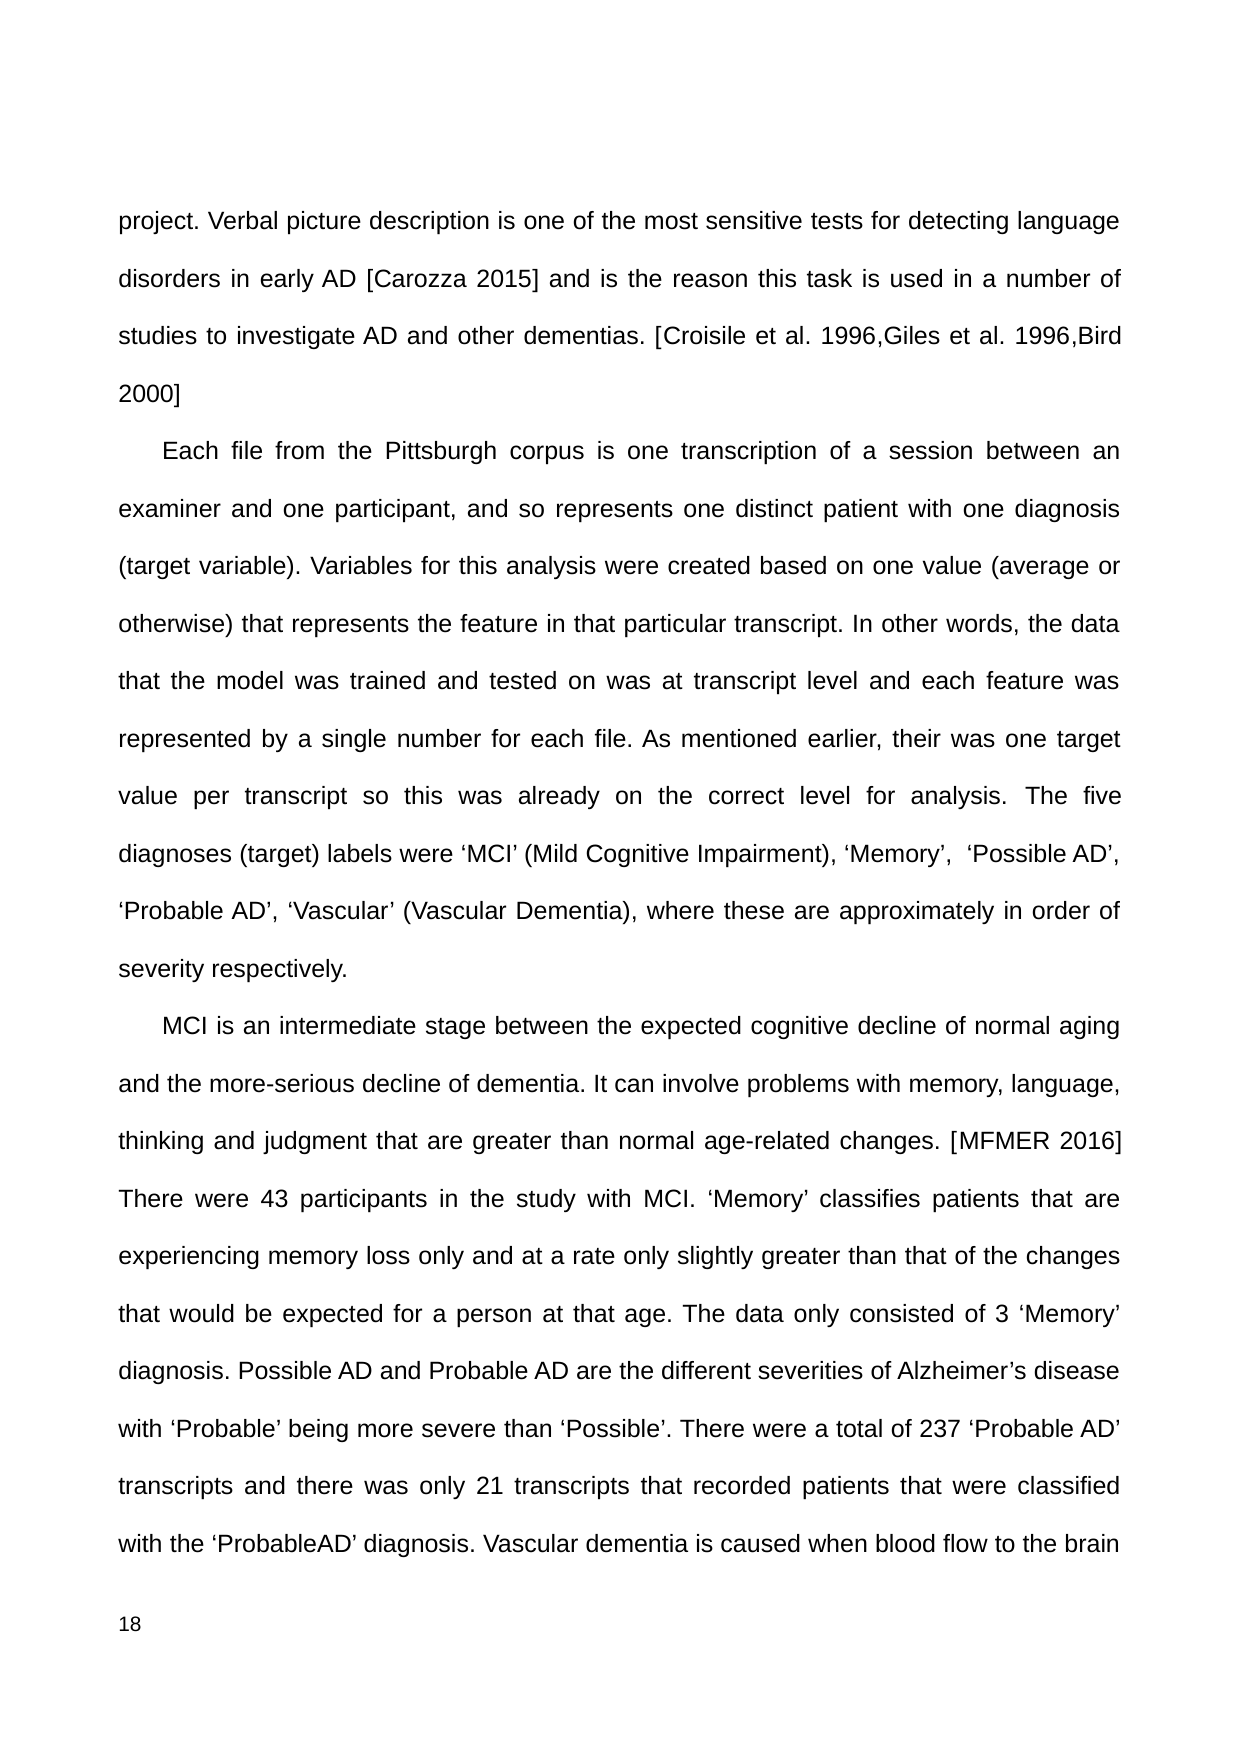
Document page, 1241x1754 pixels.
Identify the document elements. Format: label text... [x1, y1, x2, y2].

text project. Verbal picture description is one of the most sensitive tests for detecting language disorders in early AD [Carozza 2015] and is the reason this task is used in a number of studies to investigate AD and other dementias. [Croisile et al. 1996,Giles et al. 1996,Bird 2000] [118, 206, 1122, 407]
text Each file from the Pittsburgh corpus is one transcription of a session between an examiner and one participant, and so represents one distinct patient with one diagnosis (target variable). Variables for this analysis were created based on one value (average or otherwise) that represents the feature in that particular transcript. In other words, the data that the model was trained and tested on was at transcript level and each feature was represented by a single number for each file. As mentioned earlier, their was one target value per transcript so this was already on the correct level for analysis. The five diagnoses (target) labels were ‘MCI’ (Mild Cognitive Impairment), ‘Memory’, ‘Possible AD’, ‘Probable AD’, ‘Vascular’ (Vascular Dementia), where these are approximately in order of severity respectively. [118, 436, 1122, 982]
text MCI is an intermediate stage between the expected cognitive decline of normal aging and the more-serious decline of dementia. It can involve problems with memory, language, thinking and judgment that are greater than normal age-related changes. [MFMER 2016] There were 43 participants in the study with MCI. ‘Memory’ classifies patients that are experiencing memory loss only and at a rate only slightly greater than that of the changes that would be expected for a person at that age. The data only consisted of 3 ‘Memory’ diagnosis. Possible AD and Probable AD are the different severities of Alzheimer’s disease with ‘Probable’ being more severe than ‘Possible’. There were a total of 237 ‘Probable AD’ transcripts and there was only 21 transcripts that recorded patients that were classified with the ‘ProbableAD’ diagnosis. Vascular dementia is caused when blood flow to the brain [118, 1011, 1122, 1557]
